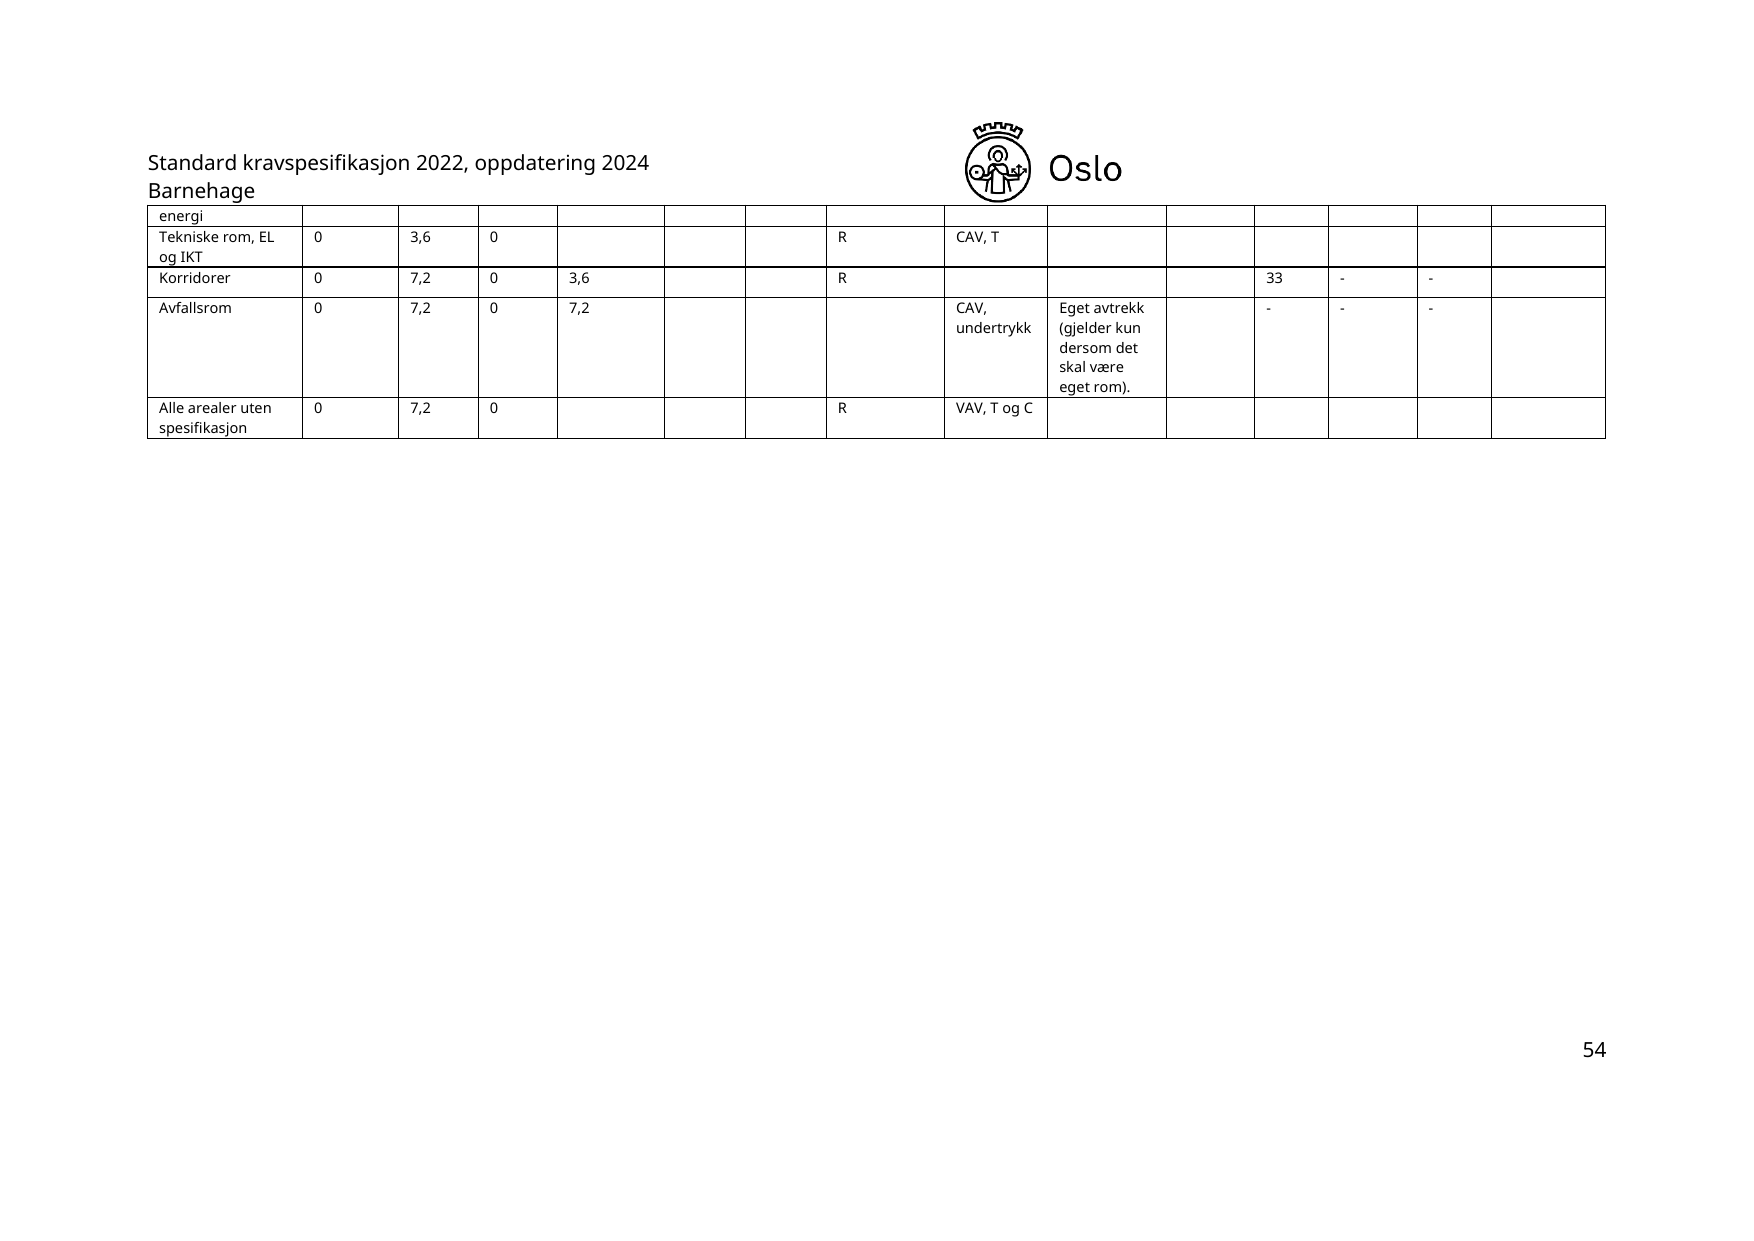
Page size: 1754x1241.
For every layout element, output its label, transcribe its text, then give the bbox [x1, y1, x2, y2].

table_cell 3,6 [399, 227, 478, 266]
table_cell [1048, 227, 1166, 266]
table_cell - [1255, 298, 1328, 397]
table_cell [665, 298, 745, 397]
table_cell [746, 206, 826, 226]
table_cell Korridorer [148, 268, 302, 297]
table_cell Alle arealer uten spesifikasjon [148, 398, 302, 438]
table_cell [827, 298, 944, 397]
table_cell [399, 206, 478, 226]
table_cell [1255, 398, 1328, 438]
table_cell Avfallsrom [148, 298, 302, 397]
table_cell [1048, 398, 1166, 438]
table_cell [1418, 398, 1491, 438]
table_cell 33 [1255, 268, 1328, 297]
table_cell [746, 398, 826, 438]
table_cell [1329, 398, 1417, 438]
table_cell 0 [303, 268, 398, 297]
table_cell [558, 206, 664, 226]
table_cell [746, 268, 826, 297]
table_cell [665, 227, 745, 266]
table_cell CAV, undertrykk [945, 298, 1047, 397]
table_cell [1255, 227, 1328, 266]
table_cell [1167, 298, 1254, 397]
table_cell R [827, 398, 944, 438]
table_cell 3,6 [558, 268, 664, 297]
table_cell [1255, 206, 1328, 226]
table_cell CAV, T [945, 227, 1047, 266]
table_cell Eget avtrekk (gjelder kun dersom det skal være eget rom). [1048, 298, 1166, 397]
table_cell [746, 227, 826, 266]
table_cell 0 [303, 398, 398, 438]
table_cell energi [148, 206, 302, 226]
table_cell [827, 206, 944, 226]
table_cell [1329, 206, 1417, 226]
table_cell 0 [303, 298, 398, 397]
table_cell 7,2 [399, 298, 478, 397]
table_cell [1167, 227, 1254, 266]
table_cell [558, 398, 664, 438]
table_cell [1329, 227, 1417, 266]
table_cell [945, 268, 1047, 297]
table_cell [1167, 206, 1254, 226]
table_cell 0 [479, 227, 557, 266]
table_cell 7,2 [558, 298, 664, 397]
table_cell 0 [479, 398, 557, 438]
table_cell 7,2 [399, 398, 478, 438]
table_cell [746, 298, 826, 397]
table_cell [558, 227, 664, 266]
table_cell [1492, 268, 1605, 297]
table_cell [1048, 268, 1166, 297]
table_cell [479, 206, 557, 226]
table_cell [1167, 268, 1254, 297]
table_cell [665, 206, 745, 226]
table_cell - [1329, 298, 1417, 397]
table_cell VAV, T og C [945, 398, 1047, 438]
table_cell R [827, 268, 944, 297]
table_cell [1418, 227, 1491, 266]
table_cell [1418, 206, 1491, 226]
table_cell [1492, 398, 1605, 438]
table_cell 0 [479, 298, 557, 397]
table_cell [303, 206, 398, 226]
table_cell [665, 268, 745, 297]
table_cell [665, 398, 745, 438]
table_cell - [1329, 268, 1417, 297]
table_cell R [827, 227, 944, 266]
table_cell 7,2 [399, 268, 478, 297]
table_cell Tekniske rom, EL og IKT [148, 227, 302, 266]
table_cell - [1418, 298, 1491, 397]
table_cell [1492, 298, 1605, 397]
table_cell 0 [303, 227, 398, 266]
table_cell [1048, 206, 1166, 226]
table_cell - [1418, 268, 1491, 297]
table_cell [1492, 206, 1605, 226]
table_cell 0 [479, 268, 557, 297]
table_cell [1167, 398, 1254, 438]
table_cell [945, 206, 1047, 226]
table_cell [1492, 227, 1605, 266]
